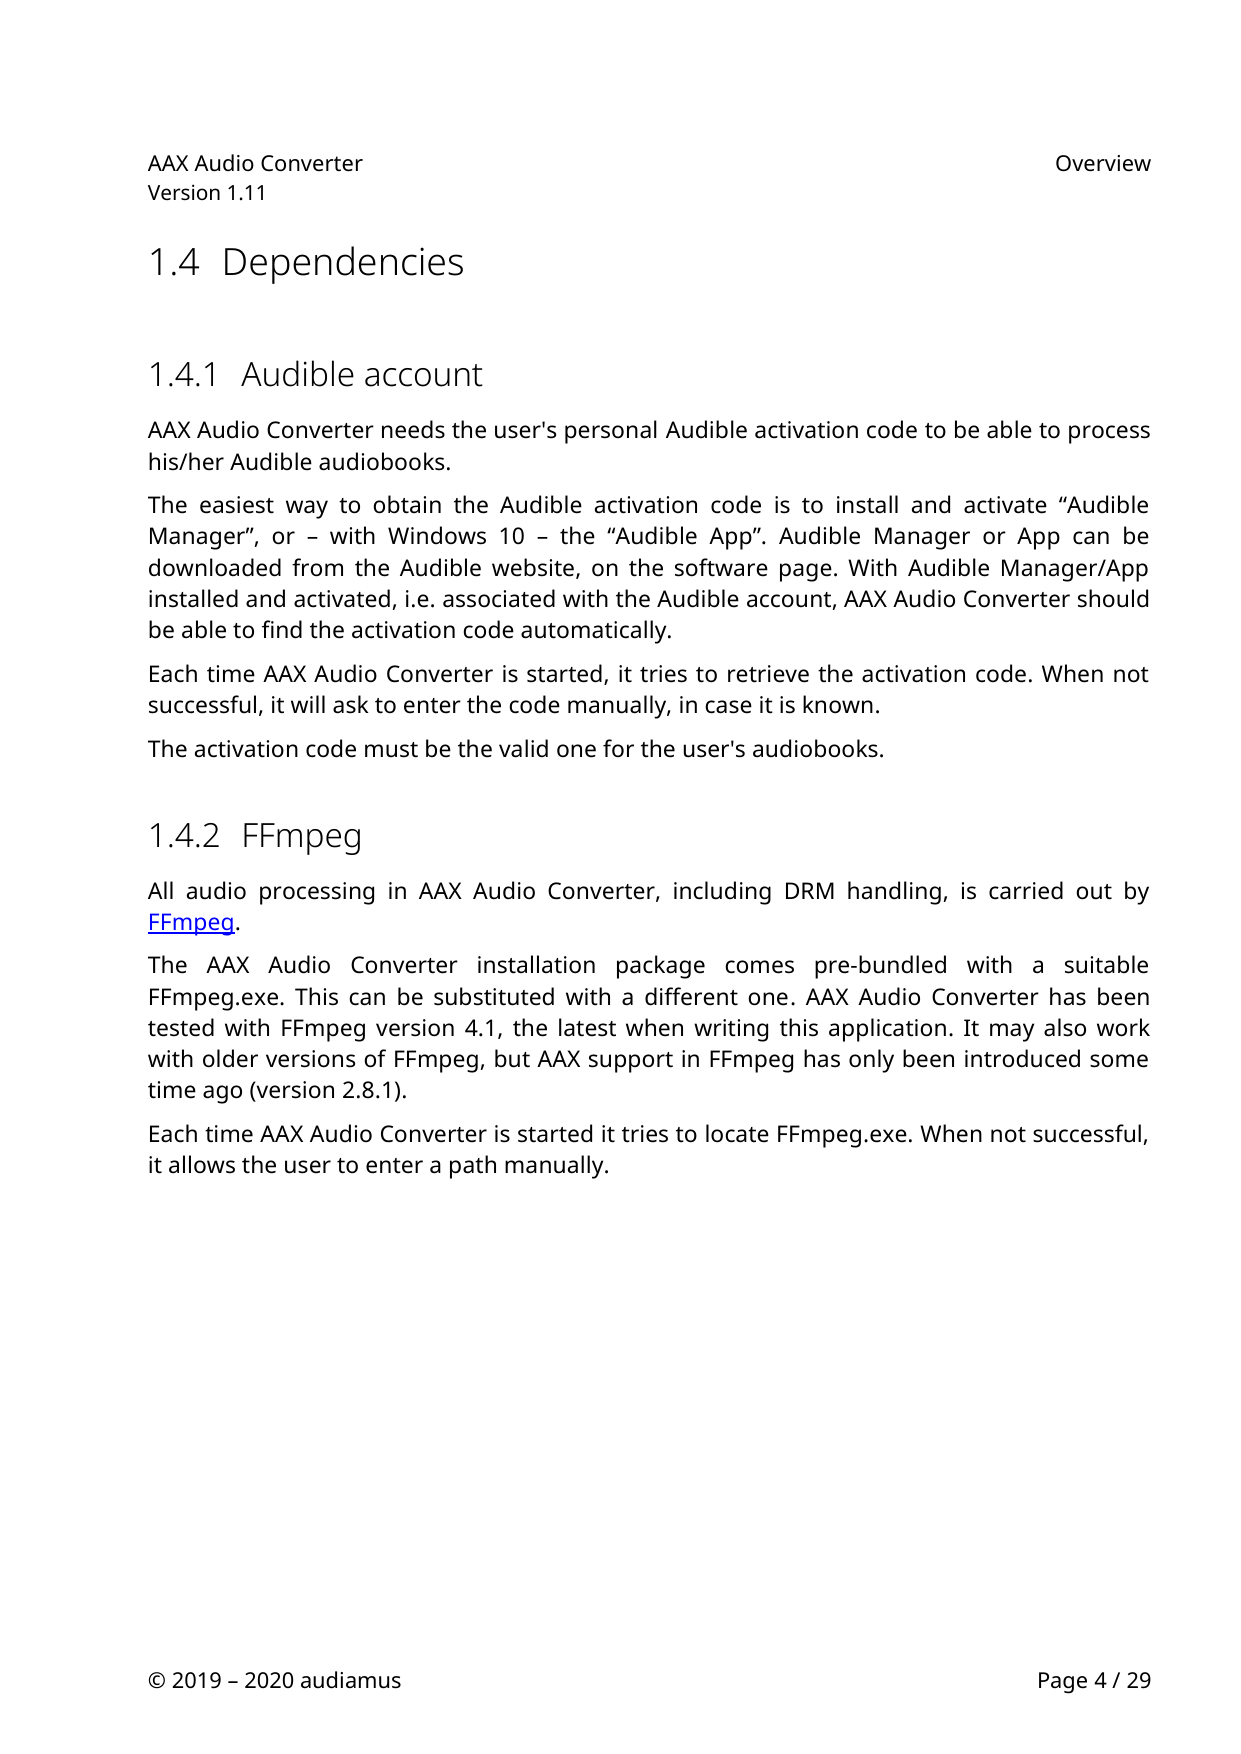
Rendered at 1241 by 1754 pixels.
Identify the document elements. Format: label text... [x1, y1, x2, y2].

text The AAX Audio Converter installation package comes pre-bundled with a suitable FFmpeg.exe. This can be substituted with a different one. AAX Audio Converter has been tested with FFmpeg version 4.1, the latest when writing this application. It may also work with older versions of FFmpeg, but AAX support in FFmpeg has only been introduced some time ago (version 2.8.1). [148, 949, 1152, 1106]
subtitle Dependencies [148, 235, 1152, 286]
text Each time AAX Audio Converter is started, it tries to retrieve the activation code. When not successful, it will ask to enter the code manually, in case it is known. [148, 658, 1152, 720]
text All audio processing in AAX Audio Converter, including DRM handling, is carried out by FFmpeg. [148, 874, 1152, 937]
text AAX Audio Converter needs the user's personal Audible activation code to be able to process his/her Audible audiobooks. [148, 414, 1152, 477]
subtitle Audible account [148, 351, 1152, 396]
text The easiest way to obtain the Audible activation code is to install and activate “Audible Manager”, or – with Windows 10 – the “Audible App”. Audible Manager or App can be downloaded from the Audible website, on the software page. With Audible Manager/App installed and activated, i.e. associated with the Audible account, AAX Audio Converter should be able to find the activation code automatically. [148, 489, 1152, 645]
text Each time AAX Audio Converter is started it tries to locate FFmpeg.exe. When not successful, it allows the user to enter a path manually. [148, 1118, 1152, 1181]
text The activation code must be the valid one for the user's audiobooks. [148, 733, 1152, 764]
subtitle FFmpeg [148, 812, 1152, 857]
